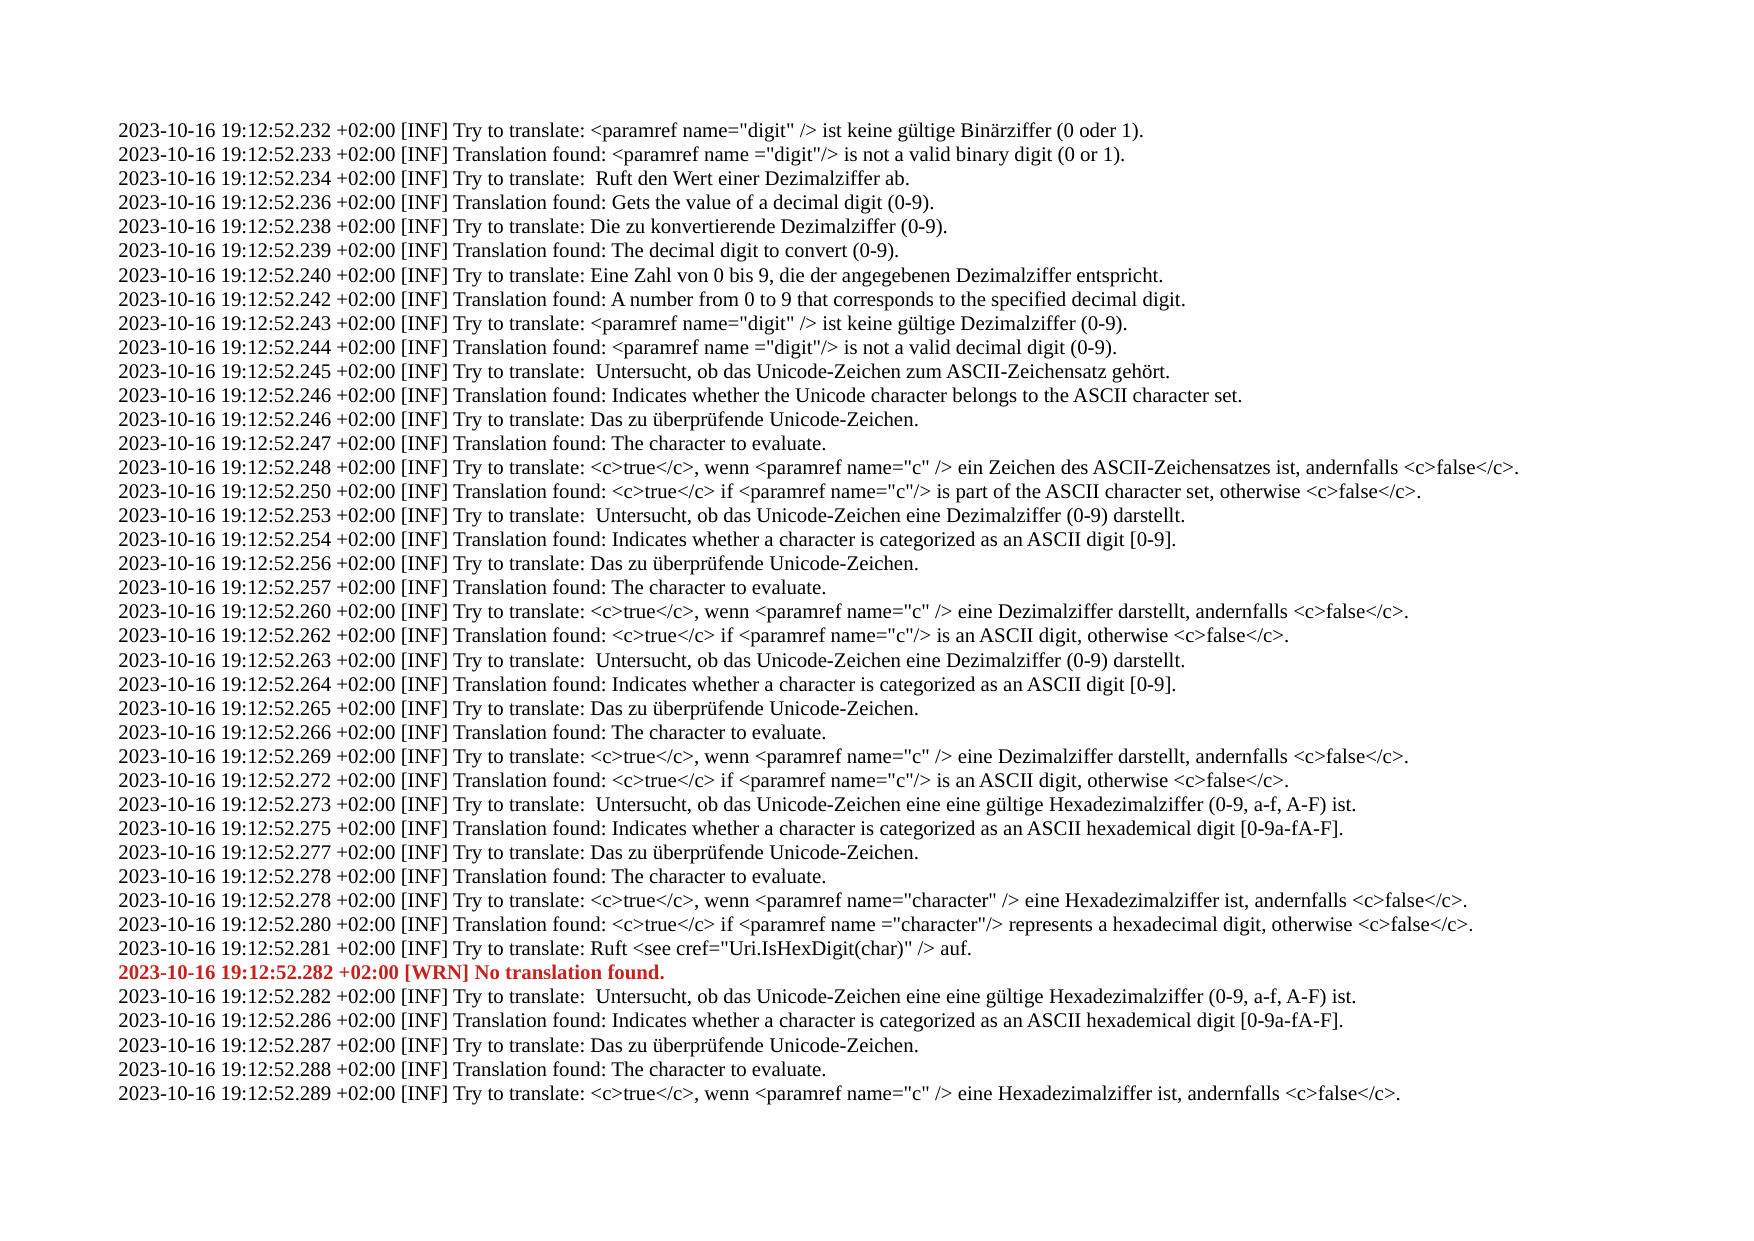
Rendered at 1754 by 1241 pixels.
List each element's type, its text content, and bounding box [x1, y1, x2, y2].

text 2023-10-16 19:12:52.232 +02:00 [INF] Try to translate: <paramref name="digit" /> ist keine gültige Binärziffer (0 oder 1). [118, 118, 1636, 142]
text 2023-10-16 19:12:52.234 +02:00 [INF] Try to translate: Ruft den Wert einer Dezimalziffer ab. [118, 166, 1636, 190]
text 2023-10-16 19:12:52.238 +02:00 [INF] Try to translate: Die zu konvertierende Dezimalziffer (0-9). [118, 214, 1636, 238]
text 2023-10-16 19:12:52.269 +02:00 [INF] Try to translate: <c>true</c>, wenn <paramref name="c" /> eine Dezimalziffer darstellt, andernfalls <c>false</c>. [118, 744, 1636, 768]
text 2023-10-16 19:12:52.246 +02:00 [INF] Try to translate: Das zu überprüfende Unicode-Zeichen. [118, 407, 1636, 431]
text 2023-10-16 19:12:52.245 +02:00 [INF] Try to translate: Untersucht, ob das Unicode-Zeichen zum ASCII-Zeichensatz gehört. [118, 359, 1636, 383]
text 2023-10-16 19:12:52.286 +02:00 [INF] Translation found: Indicates whether a character is categorized as an ASCII hexademical digit [0-9a-fA-F]. [118, 1008, 1636, 1032]
text 2023-10-16 19:12:52.240 +02:00 [INF] Try to translate: Eine Zahl von 0 bis 9, die der angegebenen Dezimalziffer entspricht. [118, 262, 1636, 287]
text 2023-10-16 19:12:52.287 +02:00 [INF] Try to translate: Das zu überprüfende Unicode-Zeichen. [118, 1032, 1636, 1057]
text 2023-10-16 19:12:52.281 +02:00 [INF] Try to translate: Ruft <see cref="Uri.IsHexDigit(char)" /> auf. [118, 936, 1636, 960]
text 2023-10-16 19:12:52.247 +02:00 [INF] Translation found: The character to evaluate. [118, 431, 1636, 455]
text 2023-10-16 19:12:52.288 +02:00 [INF] Translation found: The character to evaluate. [118, 1057, 1636, 1081]
text 2023-10-16 19:12:52.253 +02:00 [INF] Try to translate: Untersucht, ob das Unicode-Zeichen eine Dezimalziffer (0-9) darstellt. [118, 503, 1636, 527]
text 2023-10-16 19:12:52.242 +02:00 [INF] Translation found: A number from 0 to 9 that corresponds to the specified decimal digit. [118, 287, 1636, 311]
text 2023-10-16 19:12:52.289 +02:00 [INF] Try to translate: <c>true</c>, wenn <paramref name="c" /> eine Hexadezimalziffer ist, andernfalls <c>false</c>. [118, 1081, 1636, 1105]
text 2023-10-16 19:12:52.264 +02:00 [INF] Translation found: Indicates whether a character is categorized as an ASCII digit [0-9]. [118, 672, 1636, 696]
text 2023-10-16 19:12:52.250 +02:00 [INF] Translation found: <c>true</c> if <paramref name="c"/> is part of the ASCII character set, otherwise <c>false</c>. [118, 479, 1636, 503]
text 2023-10-16 19:12:52.257 +02:00 [INF] Translation found: The character to evaluate. [118, 575, 1636, 599]
text 2023-10-16 19:12:52.233 +02:00 [INF] Translation found: <paramref name ="digit"/> is not a valid binary digit (0 or 1). [118, 142, 1636, 166]
text 2023-10-16 19:12:52.278 +02:00 [INF] Try to translate: <c>true</c>, wenn <paramref name="character" /> eine Hexadezimalziffer ist, andernfalls <c>false</c>. [118, 888, 1636, 912]
text 2023-10-16 19:12:52.243 +02:00 [INF] Try to translate: <paramref name="digit" /> ist keine gültige Dezimalziffer (0-9). [118, 311, 1636, 335]
text 2023-10-16 19:12:52.260 +02:00 [INF] Try to translate: <c>true</c>, wenn <paramref name="c" /> eine Dezimalziffer darstellt, andernfalls <c>false</c>. [118, 599, 1636, 623]
text 2023-10-16 19:12:52.266 +02:00 [INF] Translation found: The character to evaluate. [118, 720, 1636, 744]
text 2023-10-16 19:12:52.254 +02:00 [INF] Translation found: Indicates whether a character is categorized as an ASCII digit [0-9]. [118, 527, 1636, 551]
text 2023-10-16 19:12:52.277 +02:00 [INF] Try to translate: Das zu überprüfende Unicode-Zeichen. [118, 840, 1636, 864]
text 2023-10-16 19:12:52.282 +02:00 [WRN] No translation found. [118, 960, 1636, 984]
text 2023-10-16 19:12:52.244 +02:00 [INF] Translation found: <paramref name ="digit"/> is not a valid decimal digit (0-9). [118, 335, 1636, 359]
text 2023-10-16 19:12:52.282 +02:00 [INF] Try to translate: Untersucht, ob das Unicode-Zeichen eine eine gültige Hexadezimalziffer (0-9, a-f, A-F) ist. [118, 984, 1636, 1008]
text 2023-10-16 19:12:52.272 +02:00 [INF] Translation found: <c>true</c> if <paramref name="c"/> is an ASCII digit, otherwise <c>false</c>. [118, 768, 1636, 792]
text 2023-10-16 19:12:52.256 +02:00 [INF] Try to translate: Das zu überprüfende Unicode-Zeichen. [118, 551, 1636, 575]
text 2023-10-16 19:12:52.263 +02:00 [INF] Try to translate: Untersucht, ob das Unicode-Zeichen eine Dezimalziffer (0-9) darstellt. [118, 647, 1636, 672]
text 2023-10-16 19:12:52.265 +02:00 [INF] Try to translate: Das zu überprüfende Unicode-Zeichen. [118, 696, 1636, 720]
text 2023-10-16 19:12:52.246 +02:00 [INF] Translation found: Indicates whether the Unicode character belongs to the ASCII character set. [118, 383, 1636, 407]
text 2023-10-16 19:12:52.278 +02:00 [INF] Translation found: The character to evaluate. [118, 864, 1636, 888]
text 2023-10-16 19:12:52.275 +02:00 [INF] Translation found: Indicates whether a character is categorized as an ASCII hexademical digit [0-9a-fA-F]. [118, 816, 1636, 840]
text 2023-10-16 19:12:52.236 +02:00 [INF] Translation found: Gets the value of a decimal digit (0-9). [118, 190, 1636, 214]
text 2023-10-16 19:12:52.262 +02:00 [INF] Translation found: <c>true</c> if <paramref name="c"/> is an ASCII digit, otherwise <c>false</c>. [118, 623, 1636, 647]
text 2023-10-16 19:12:52.248 +02:00 [INF] Try to translate: <c>true</c>, wenn <paramref name="c" /> ein Zeichen des ASCII-Zeichensatzes ist, andernfalls <c>false</c>. [118, 455, 1636, 479]
text 2023-10-16 19:12:52.280 +02:00 [INF] Translation found: <c>true</c> if <paramref name ="character"/> represents a hexadecimal digit, otherwise <c>false</c>. [118, 912, 1636, 936]
text 2023-10-16 19:12:52.273 +02:00 [INF] Try to translate: Untersucht, ob das Unicode-Zeichen eine eine gültige Hexadezimalziffer (0-9, a-f, A-F) ist. [118, 792, 1636, 816]
text 2023-10-16 19:12:52.239 +02:00 [INF] Translation found: The decimal digit to convert (0-9). [118, 238, 1636, 262]
